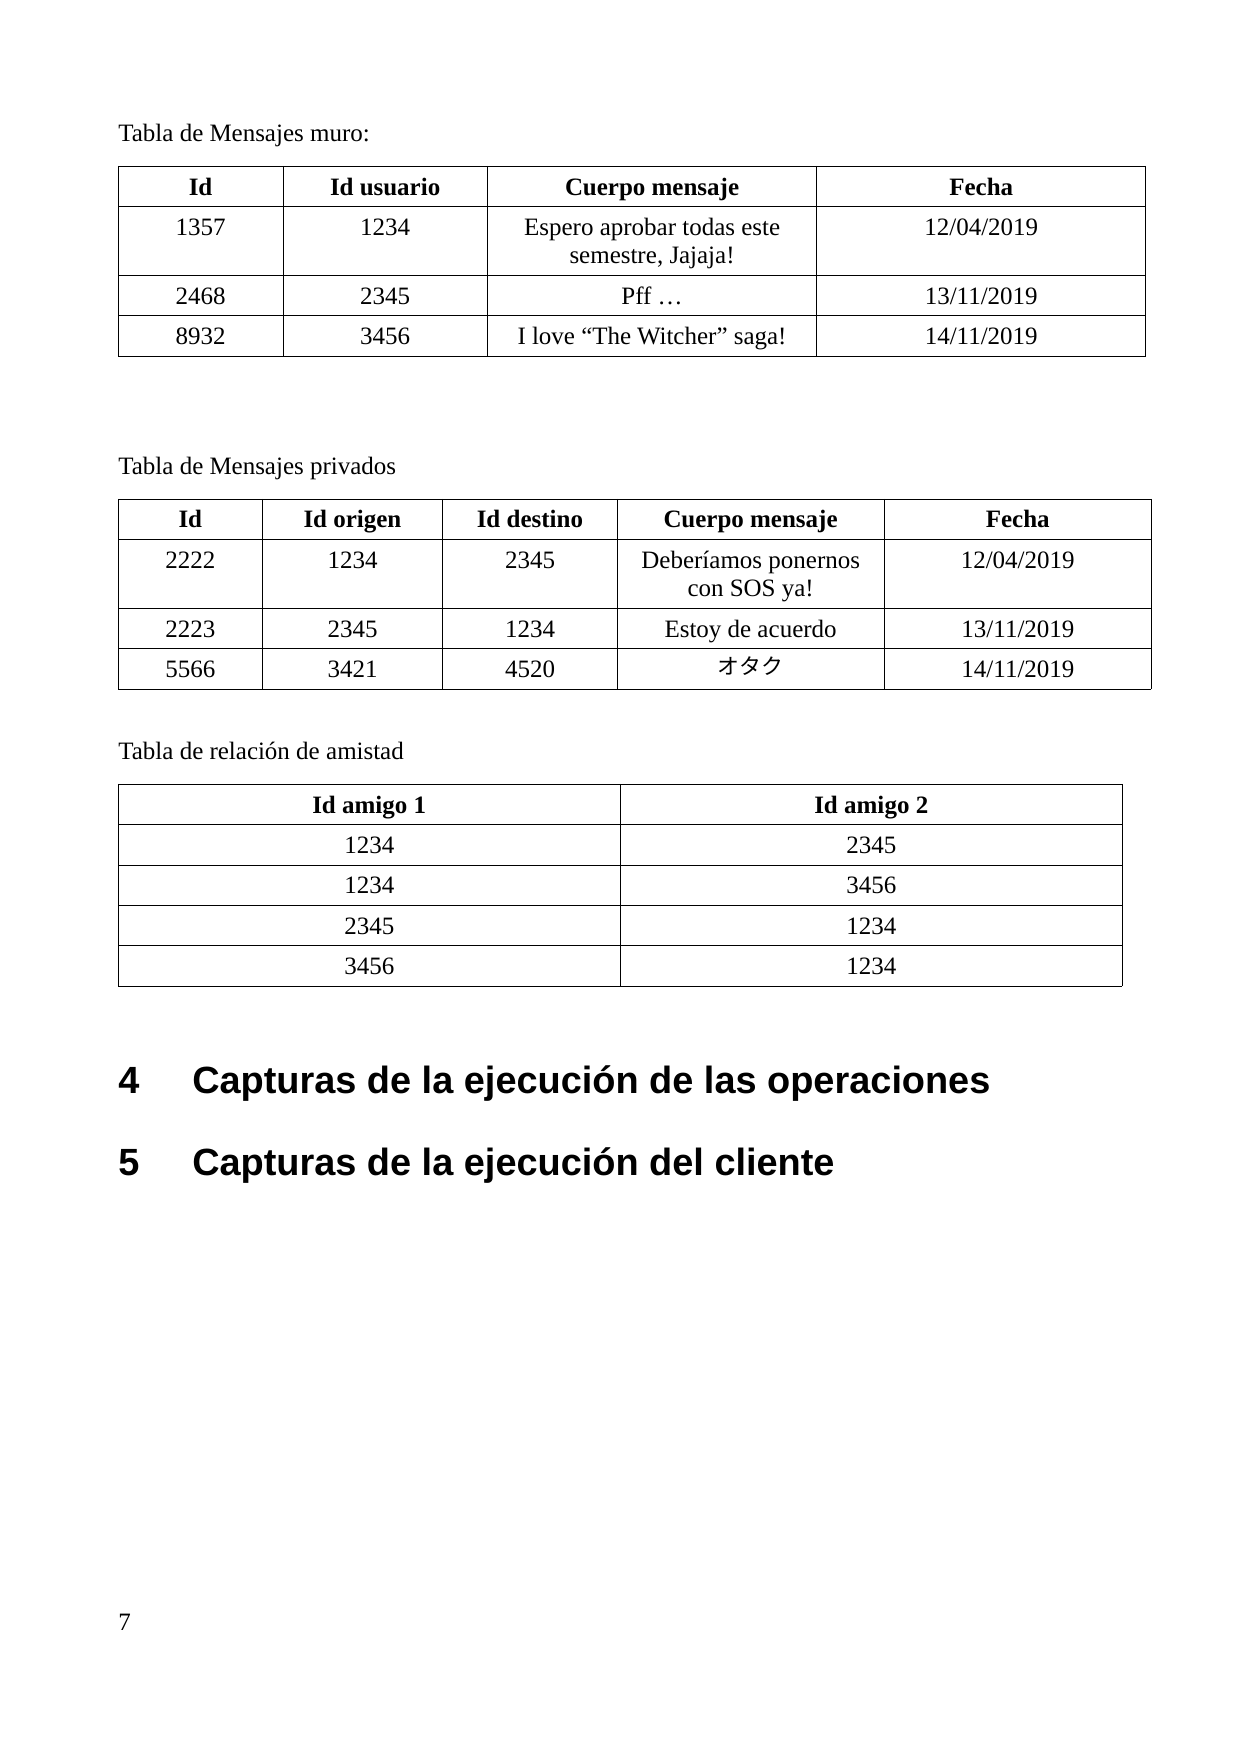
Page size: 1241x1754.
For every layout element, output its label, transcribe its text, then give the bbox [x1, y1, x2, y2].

table_header Id amigo 2 [621, 785, 1122, 824]
table_cell 3421 [263, 649, 442, 689]
table_cell 1234 [119, 825, 620, 864]
table_header Id destino [443, 500, 617, 539]
table_cell Pff … [488, 276, 816, 315]
table_cell 14/11/2019 [817, 316, 1145, 356]
text Tabla de Mensajes muro: [118, 118, 1122, 147]
table_cell 12/04/2019 [885, 540, 1151, 608]
table_cell 1234 [284, 207, 487, 275]
table_cell 1234 [621, 906, 1122, 945]
table_cell 2345 [284, 276, 487, 315]
table_cell Estoy de acuerdo [618, 609, 884, 648]
table_cell 3456 [119, 946, 620, 986]
table_header Fecha [817, 167, 1145, 206]
table_cell 12/04/2019 [817, 207, 1145, 275]
table_cell 1234 [443, 609, 617, 648]
table_header Cuerpo mensaje [488, 167, 816, 206]
table_header Id origen [263, 500, 442, 539]
table_header Id [119, 500, 262, 539]
table_cell 13/11/2019 [885, 609, 1151, 648]
table_header Id [119, 167, 283, 206]
table_cell 2468 [119, 276, 283, 315]
table_cell 1234 [263, 540, 442, 608]
table_cell 1357 [119, 207, 283, 275]
table_cell 2345 [443, 540, 617, 608]
table_cell 1234 [621, 946, 1122, 986]
table_cell 8932 [119, 316, 283, 356]
table_cell 2345 [621, 825, 1122, 864]
table_cell Espero aprobar todas este semestre, Jajaja! [488, 207, 816, 275]
table_cell 2223 [119, 609, 262, 648]
text Tabla de Mensajes privados [118, 451, 1122, 480]
table_cell 1234 [119, 866, 620, 905]
subtitle Capturas de la ejecución de las operaciones [118, 1058, 1122, 1102]
table_cell 13/11/2019 [817, 276, 1145, 315]
table_header Id usuario [284, 167, 487, 206]
table_header Cuerpo mensaje [618, 500, 884, 539]
table_cell 4520 [443, 649, 617, 689]
table_cell Deberíamos ponernos con SOS ya! [618, 540, 884, 608]
table_cell 2345 [119, 906, 620, 945]
table_cell オタク [618, 649, 884, 689]
table_header Id amigo 1 [119, 785, 620, 824]
table_cell 2345 [263, 609, 442, 648]
table_cell 5566 [119, 649, 262, 689]
table_cell 3456 [284, 316, 487, 356]
table_cell 2222 [119, 540, 262, 608]
table_cell 3456 [621, 866, 1122, 905]
text Tabla de relación de amistad [118, 736, 1122, 765]
table_header Fecha [885, 500, 1151, 539]
subtitle Capturas de la ejecución del cliente [118, 1139, 1122, 1183]
table_cell 14/11/2019 [885, 649, 1151, 689]
table_cell I love “The Witcher” saga! [488, 316, 816, 356]
